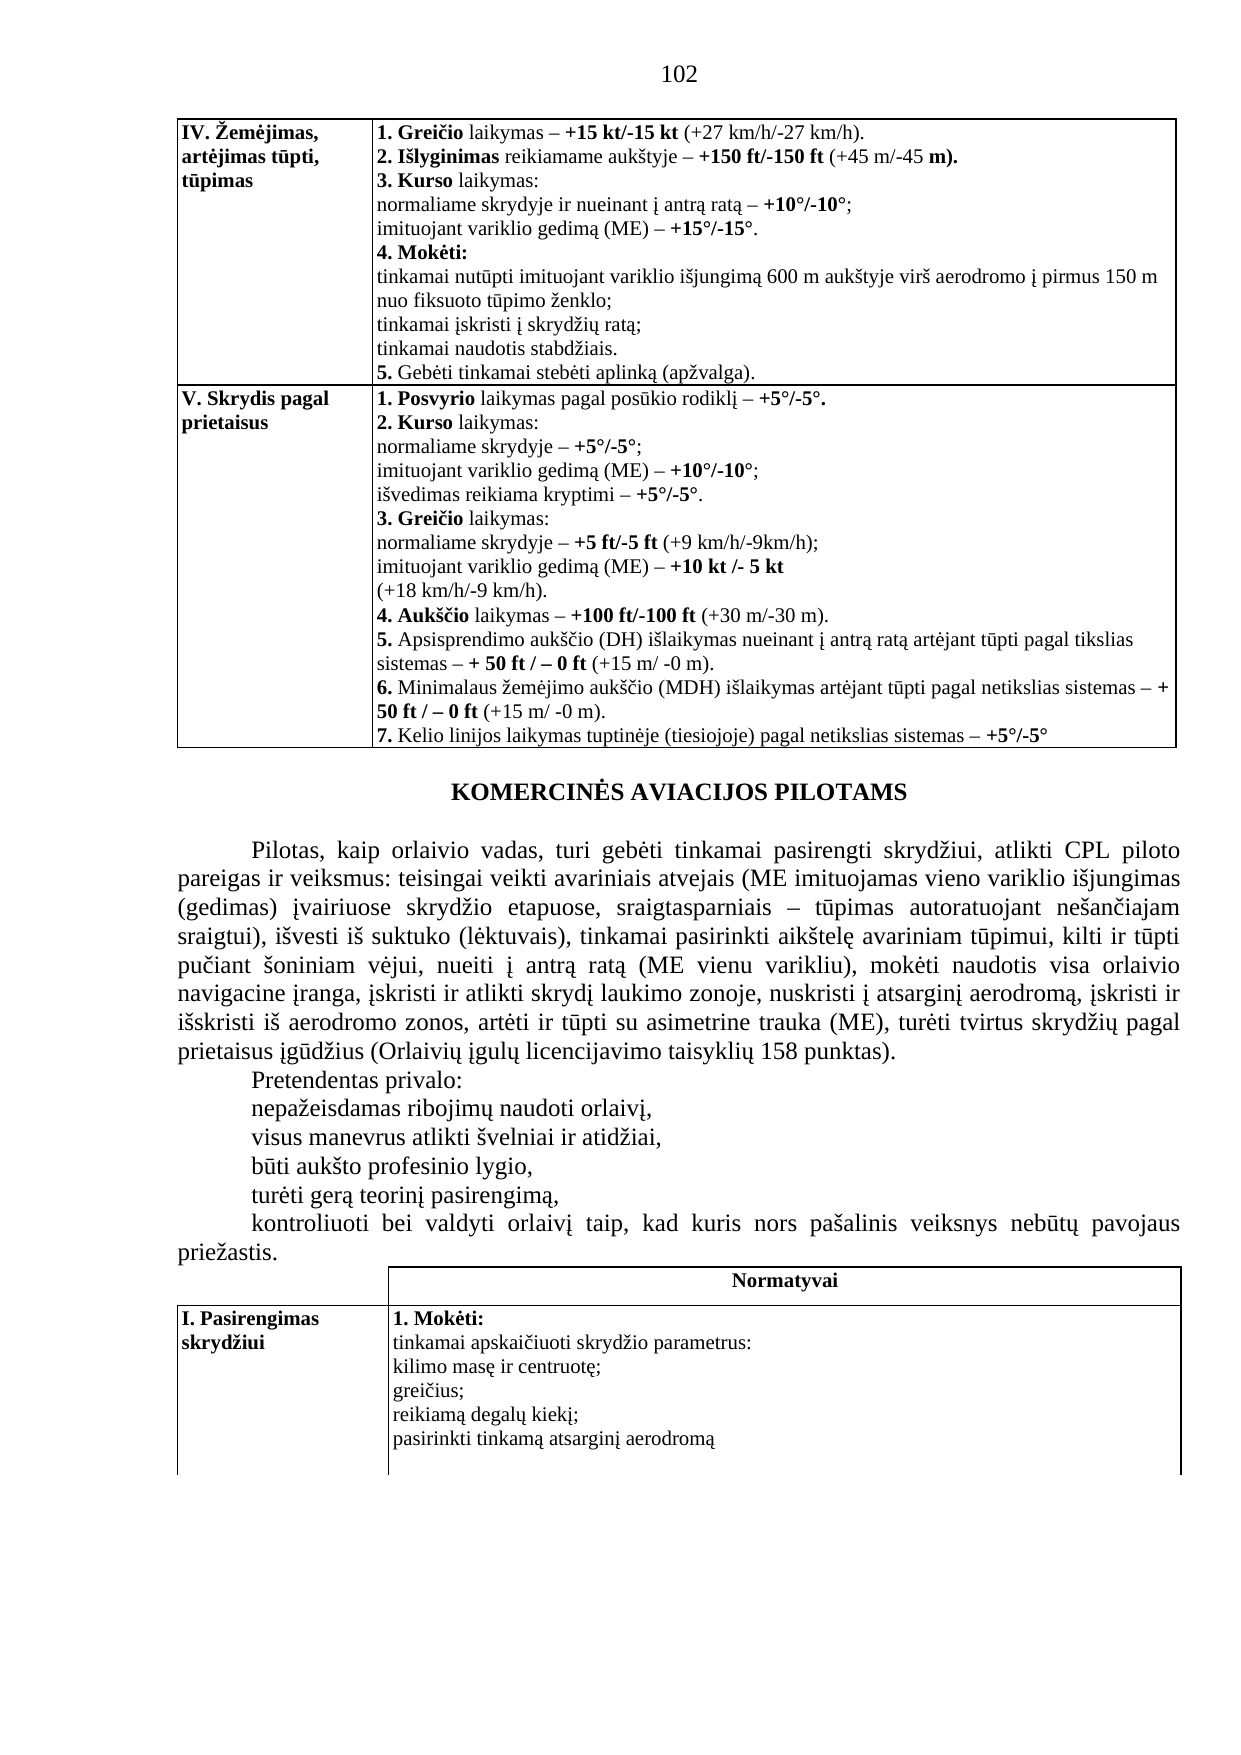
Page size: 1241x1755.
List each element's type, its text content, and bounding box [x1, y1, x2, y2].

table_cell 1. Mokėti: tinkamai apskaičiuoti skrydžio parametrus: kilimo masę ir centruotę; greičius; reikiamą degalų kiekį; pasirinkti tinkamą atsarginį aerodromą [389, 1306, 1180, 1475]
text būti aukšto profesinio lygio, [177, 1151, 1181, 1180]
text kontroliuoti bei valdyti orlaivį taip, kad kuris nors pašalinis veiksnys nebūtų pavojaus priežastis. [177, 1208, 1181, 1266]
text nepažeisdamas ribojimų naudoti orlaivį, [177, 1093, 1181, 1122]
table_cell V. Skrydis pagal prietaisus [178, 386, 372, 747]
text Pretendentas privalo: [177, 1065, 1181, 1093]
table_header [177, 1266, 388, 1304]
table_cell IV. Žemėjimas, artėjimas tūpti, tūpimas [178, 120, 372, 384]
text Pilotas, kaip orlaivio vadas, turi gebėti tinkamai pasirengti skrydžiui, atlikti CPL piloto pareigas ir veiksmus: teisingai veikti avariniais atvejais (ME imituojamas vieno variklio išjungimas (gedimas) įvairiuose skrydžio etapuose, sraigtasparniais – tūpimas autoratuojant nešančiajam sraigtui), išvesti iš suktuko (lėktuvais), tinkamai pasirinkti aikštelę avariniam tūpimui, kilti ir tūpti pučiant šoniniam vėjui, nueiti į antrą ratą (ME vienu varikliu), mokėti naudotis visa orlaivio navigacine įranga, įskristi ir atlikti skrydį laukimo zonoje, nuskristi į atsarginį aerodromą, įskristi ir išskristi iš aerodromo zonos, artėti ir tūpti su asimetrine trauka (ME), turėti tvirtus skrydžių pagal prietaisus įgūdžius (Orlaivių įgulų licencijavimo taisyklių 158 punktas). [177, 835, 1181, 1065]
text turėti gerą teorinį pasirengimą, [177, 1180, 1181, 1208]
table_cell [1177, 415, 1181, 747]
table_header Normatyvai [389, 1268, 1180, 1304]
text KOMERCINĖS AVIACIJOS PILOTAMS [177, 777, 1181, 806]
text visus manevrus atlikti švelniai ir atidžiai, [177, 1122, 1181, 1151]
table_cell I. Pasirengimas skrydžiui [178, 1306, 388, 1475]
table_cell [1177, 148, 1181, 384]
